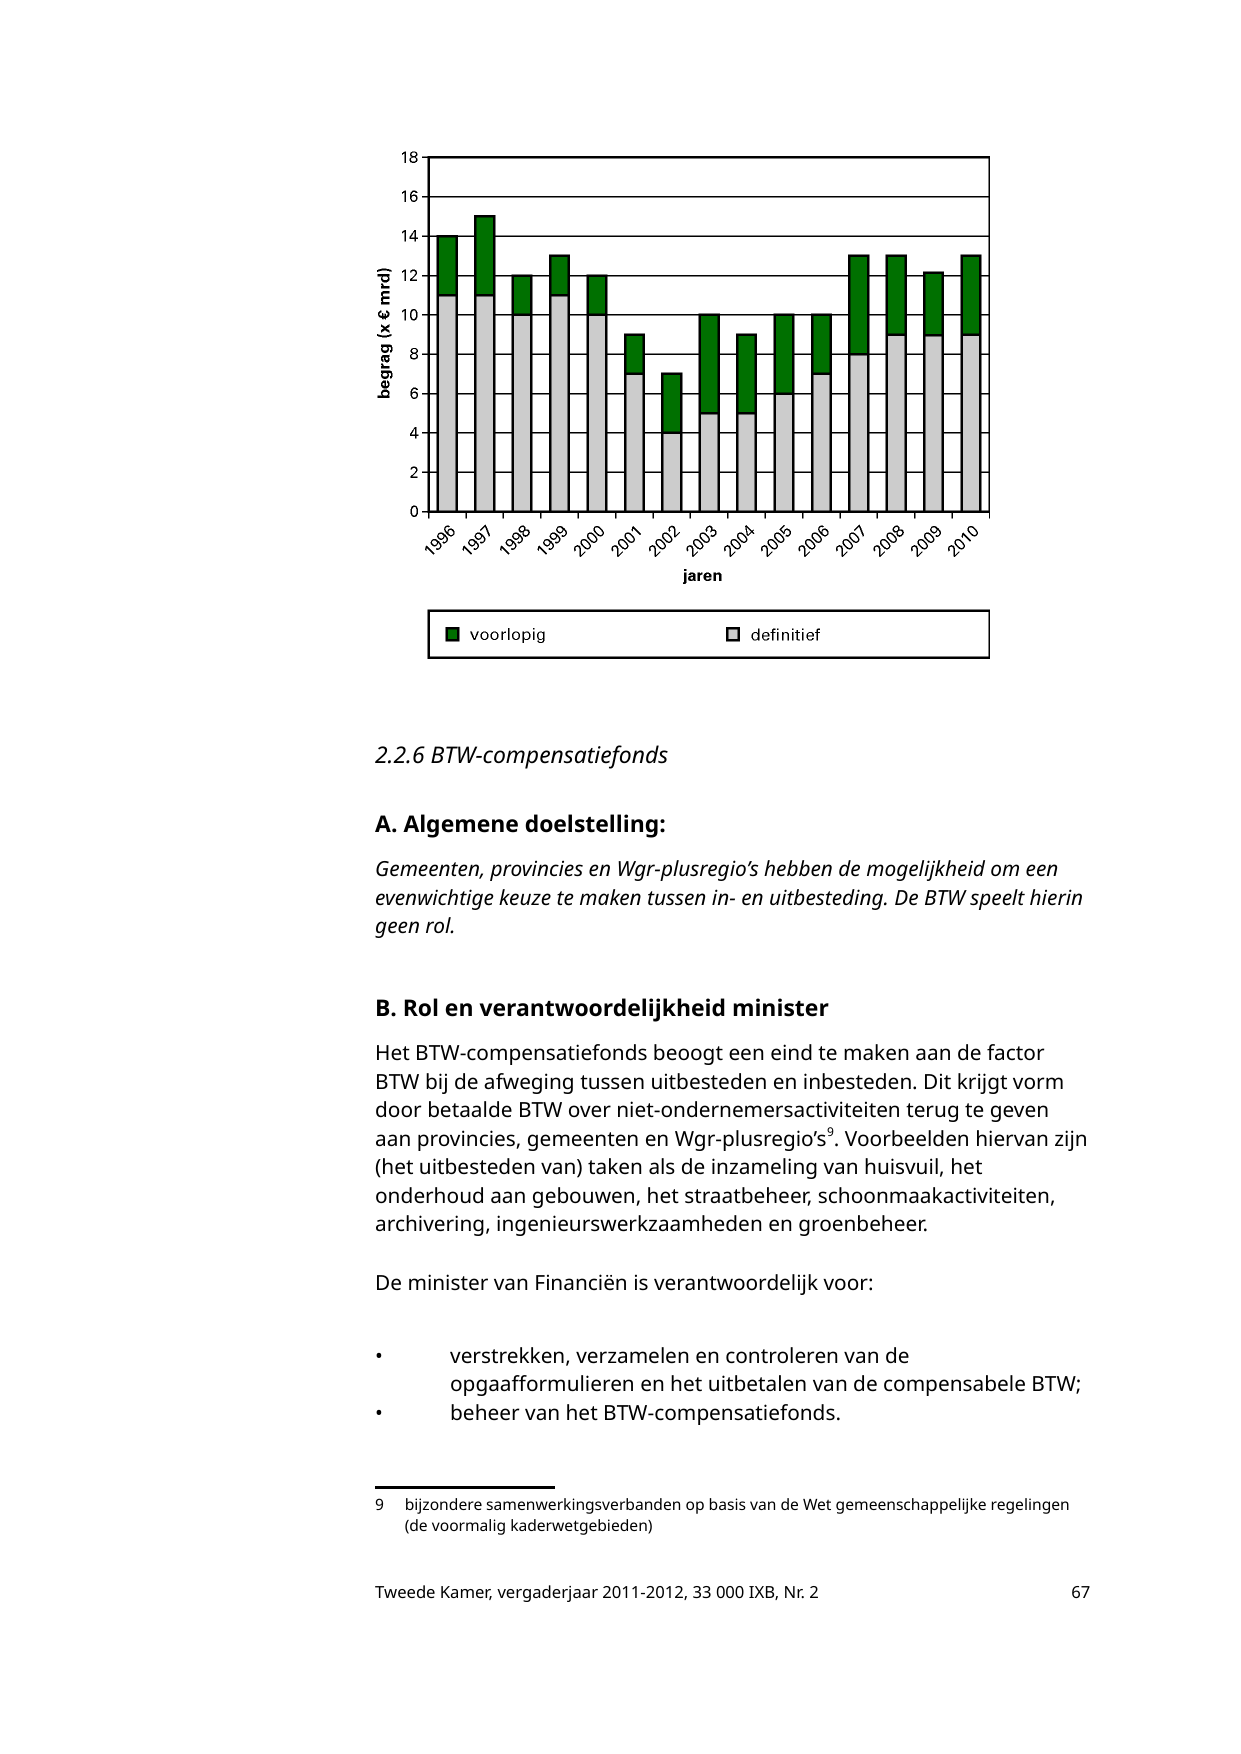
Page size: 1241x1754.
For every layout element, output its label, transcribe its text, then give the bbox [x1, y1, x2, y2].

subtitle B. Rol en verantwoordelijkheid minister [375, 992, 1090, 1023]
picture [375, 150, 990, 659]
subtitle 2.2.6 BTW-compensatiefonds [375, 739, 1090, 771]
subtitle A. Algemene doelstelling: [375, 808, 1090, 839]
list verstrekken, verzamelen en controleren van de opgaafformulieren en het uitbetalen van de compensabele BTW; [375, 1341, 1090, 1398]
text bijzondere samenwerkingsverbanden op basis van de Wet gemeenschappelijke regelingen (de voormalig kaderwetgebieden) [375, 1479, 1090, 1536]
text De minister van Financiën is verantwoordelijk voor: [375, 1268, 1090, 1296]
list beheer van het BTW-compensatiefonds. [375, 1398, 1090, 1426]
text Het BTW-compensatiefonds beoogt een eind te maken aan de factor BTW bij de afweging tussen uitbesteden en inbesteden. Dit krijgt vorm door betaalde BTW over niet-ondernemersactiviteiten terug te geven aan provincies, gemeenten en Wgr-plusregio’s. Voorbeelden hiervan zijn (het uitbesteden van) taken als de inzameling van huisvuil, het onderhoud aan gebouwen, het straatbeheer, schoonmaakactiviteiten, archivering, ingenieurswerkzaamheden en groenbeheer. [375, 1038, 1090, 1238]
text Gemeenten, provincies en Wgr-plusregio’s hebben de mogelijkheid om een evenwichtige keuze te maken tussen in- en uitbesteding. De BTW speelt hierin geen rol. [375, 854, 1090, 940]
